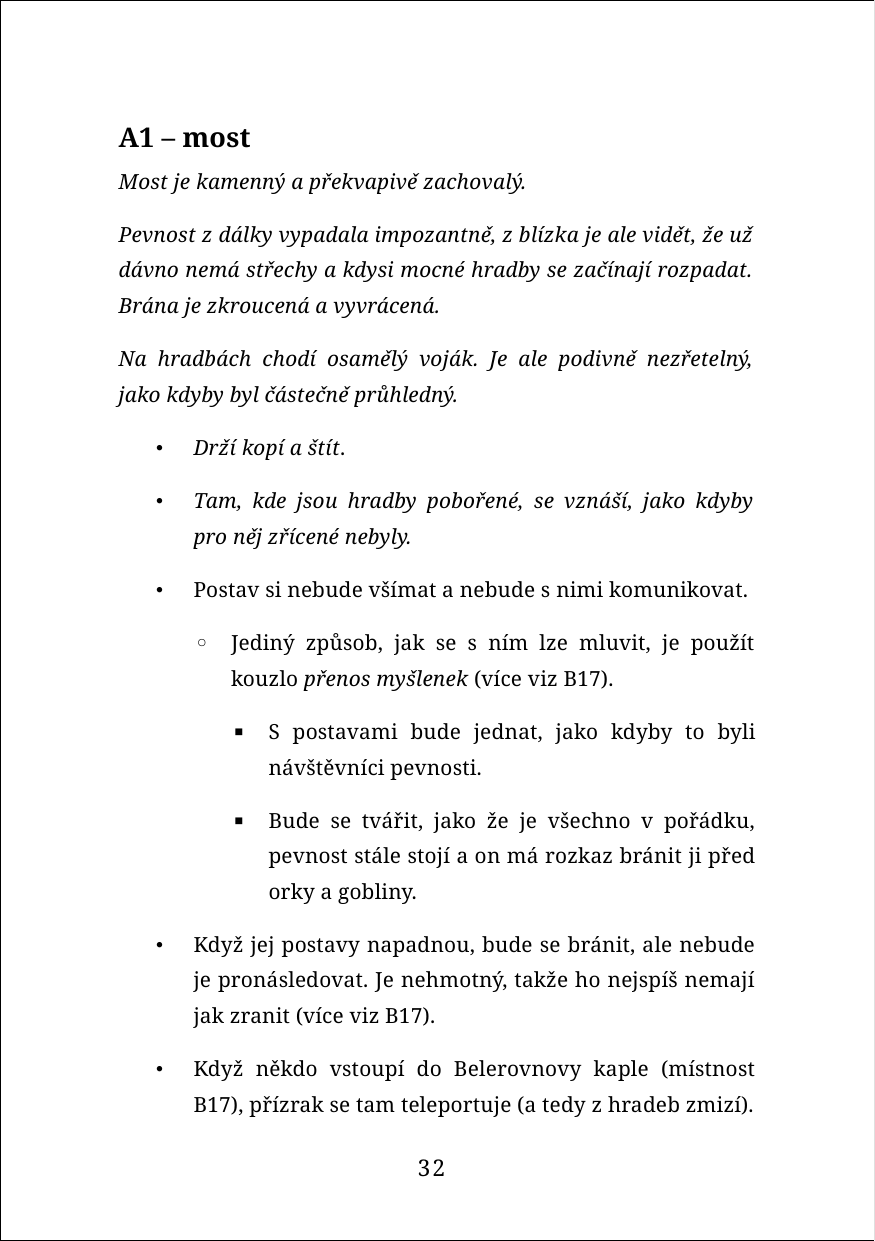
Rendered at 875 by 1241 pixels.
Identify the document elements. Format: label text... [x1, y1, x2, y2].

list Když někdo vstoupí do Belerovnovy kaple (místnost B17), přízrak se tam teleportuje (a tedy z hradeb zmizí). [156, 1054, 756, 1118]
list S postavami bude jednat, jako kdyby to byli návštěvníci pevnosti. [231, 717, 756, 781]
text Na hradbách chodí osamělý voják. Je ale podivně nezřetelný, jako kdyby byl částečně průhledný. [118, 344, 756, 408]
list Tam, kde jsou hradby pobořené, se vznáší, jako kdyby pro něj zřícené nebyly. [156, 486, 756, 550]
list Drží kopí a štít. [156, 433, 756, 462]
list Postav si nebude všímat a nebude s nimi komunikovat. [156, 575, 756, 603]
text Most je kamenný a překvapivě zachovalý. [118, 167, 756, 195]
text Pevnost z dálky vypadala impozantně, z blízka je ale vidět, že už dávno nemá střechy a kdysi mocné hradby se začínají rozpadat. Brána je zkroucená a vyvrácená. [118, 220, 756, 319]
subtitle A1 – most [118, 118, 756, 155]
list Když jej postavy napadnou, bude se bránit, ale nebude je pronásledovat. Je nehmotný, takže ho nejspíš nemají jak zranit (více viz B17). [156, 930, 756, 1029]
list Jediný způsob, jak se s ním lze mluvit, je použít kouzlo přenos myšlenek (více viz B17). [193, 628, 756, 692]
list Bude se tvářit, jako že je všechno v pořádku, pevnost stále stojí a on má rozkaz bránit ji před orky a gobliny. [231, 806, 756, 905]
